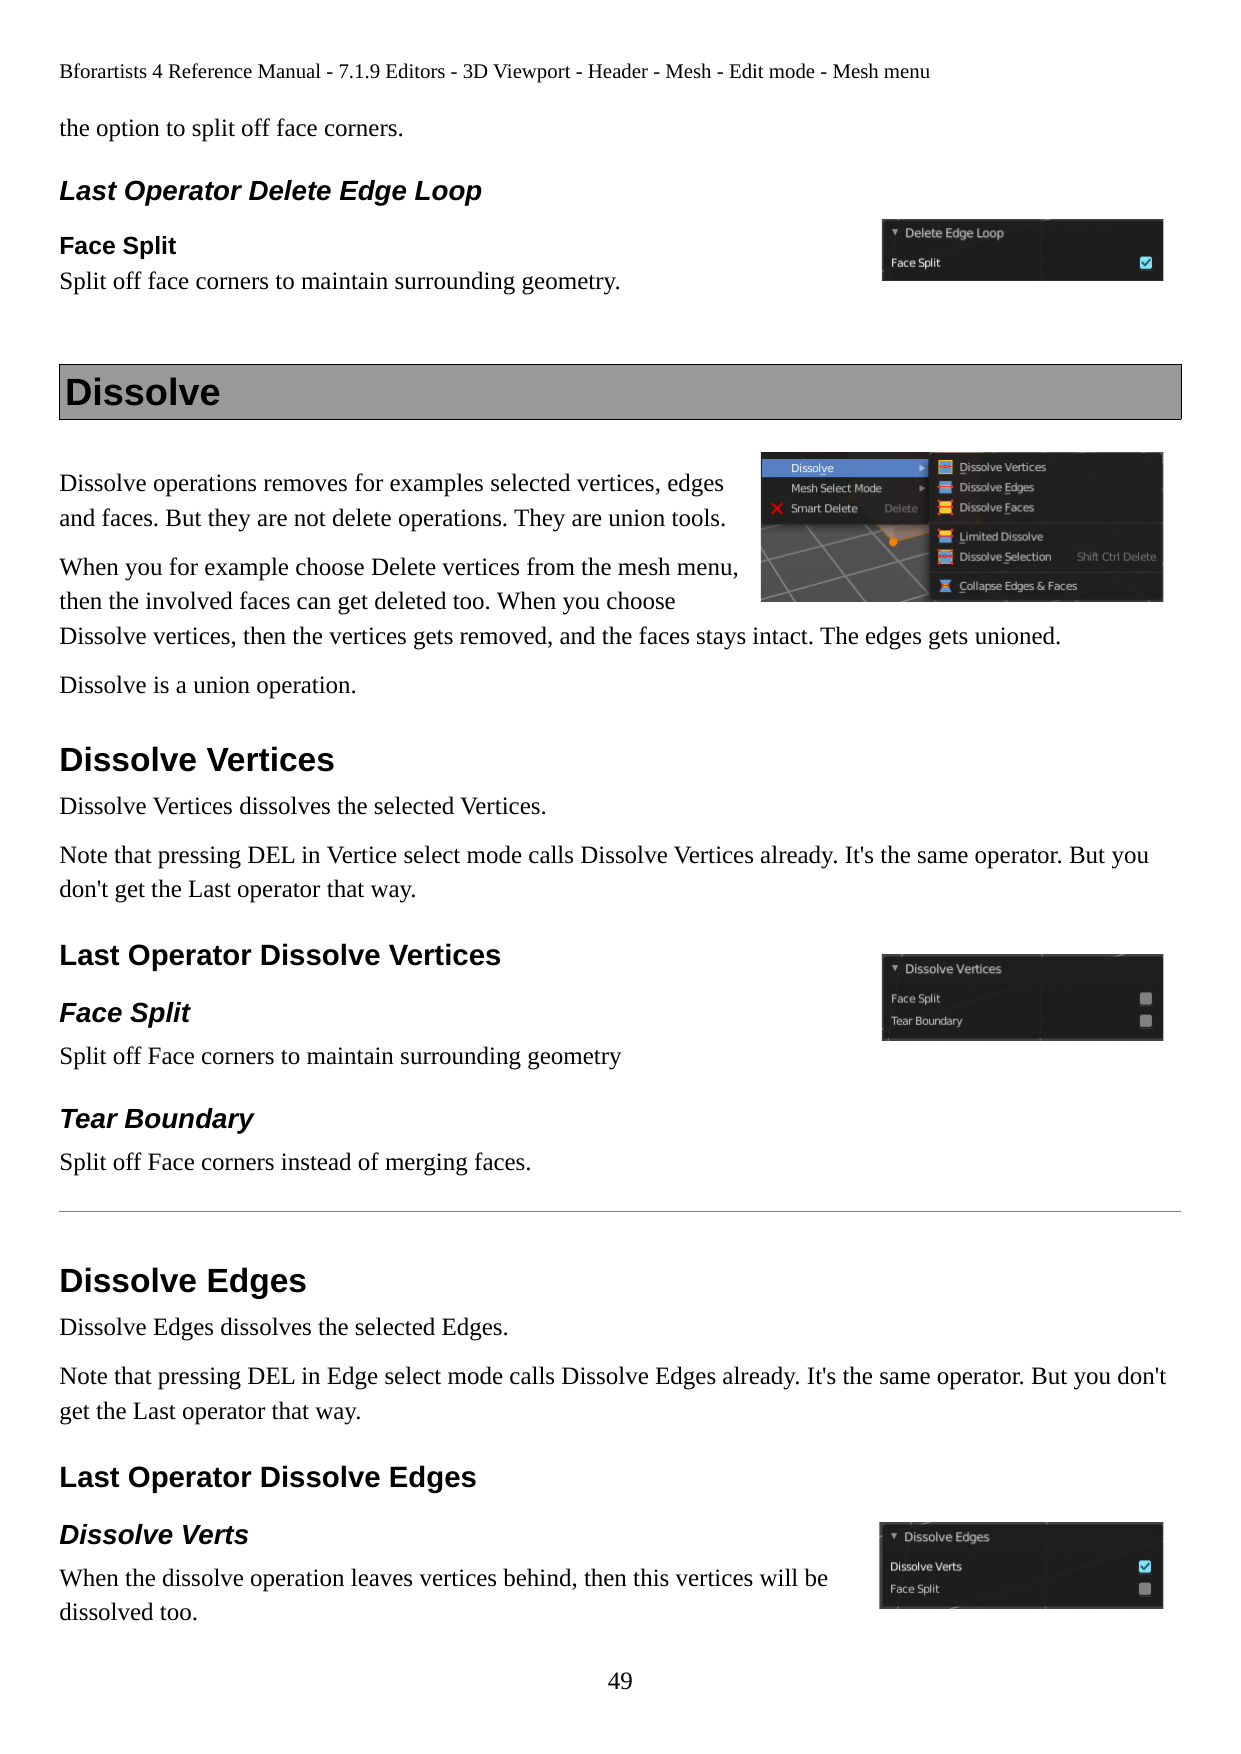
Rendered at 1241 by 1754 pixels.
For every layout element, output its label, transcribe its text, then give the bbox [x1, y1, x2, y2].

text When the dissolve operation leaves vertices behind, then this vertices will be dissolved too. [59, 1563, 1181, 1626]
subtitle Dissolve Verts [59, 1518, 1181, 1550]
text Split off Face corners instead of merging faces. [59, 1147, 1181, 1176]
subtitle Face Split [59, 997, 881, 1029]
text Note that pressing DEL in Edge select mode calls Dissolve Edges already. It's the same operator. But you don't get the Last operator that way. [59, 1361, 1181, 1425]
subtitle Last Operator Dissolve Vertices [59, 938, 1181, 972]
text Dissolve Vertices dissolves the selected Vertices. [59, 791, 1181, 820]
subtitle Dissolve Vertices [59, 740, 1181, 778]
picture [881, 219, 1164, 281]
picture [879, 1522, 1164, 1609]
subtitle Face Split [59, 231, 881, 259]
subtitle Dissolve Edges [59, 1261, 1181, 1300]
subtitle Tear Boundary [59, 1103, 1181, 1135]
text Dissolve Edges dissolves the selected Edges. [59, 1312, 1181, 1341]
subtitle [1164, 231, 1181, 259]
subtitle Last Operator Delete Edge Loop [59, 174, 1181, 206]
subtitle Last Operator Dissolve Edges [59, 1459, 1181, 1493]
subtitle [1164, 997, 1181, 1029]
picture [760, 452, 1164, 602]
text Dissolve operations removes for examples selected vertices, edges and faces. But they are not delete operations. They are union tools. [59, 468, 760, 532]
table_header Dissolve [60, 365, 1181, 419]
text When you for example choose Delete vertices from the mesh menu, then the involved faces can get deleted too. When you choose Dissolve vertices, then the vertices gets removed, and the faces stays intact. The edges gets unioned. [59, 552, 1181, 649]
picture [881, 954, 1164, 1041]
text Dissolve is a union operation. [59, 670, 1181, 699]
text the option to split off face corners. [59, 113, 1181, 141]
text Split off face corners to maintain surrounding geometry. [59, 266, 1181, 294]
text Split off Face corners to maintain surrounding geometry [59, 1041, 1181, 1070]
text Note that pressing DEL in Vertice select mode calls Dissolve Vertices already. It's the same operator. But you don't get the Last operator that way. [59, 840, 1181, 903]
